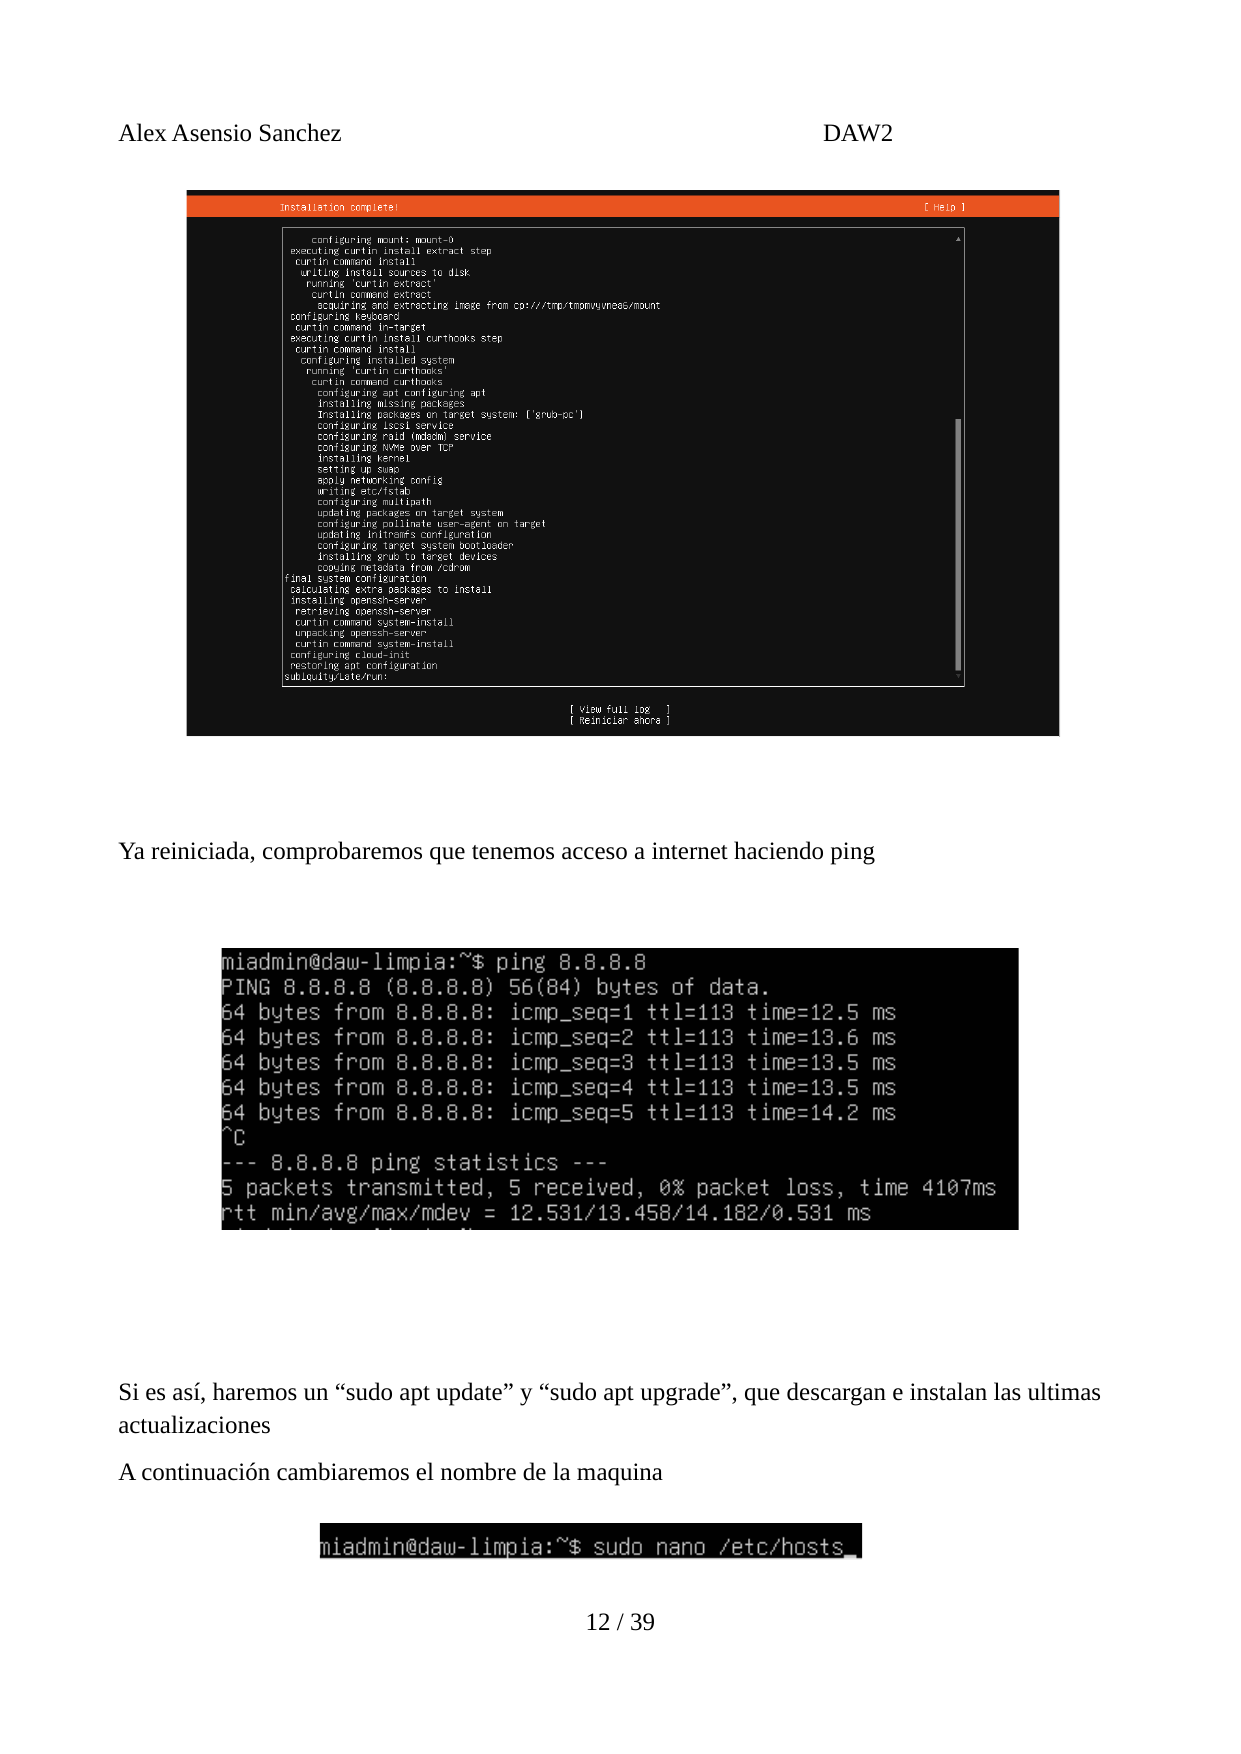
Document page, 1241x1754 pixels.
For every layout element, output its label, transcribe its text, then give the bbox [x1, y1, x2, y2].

text A continuación cambiaremos el nombre de la maquina [118, 1457, 1122, 1486]
picture [186, 190, 1061, 737]
text Si es así, haremos un “sudo apt update” y “sudo apt upgrade”, que descargan e instalan las ultimas actualizaciones [118, 1377, 1122, 1439]
text Ya reiniciada, comprobaremos que tenemos acceso a internet haciendo ping [118, 836, 1122, 865]
picture [221, 948, 1019, 1230]
picture [319, 1523, 863, 1560]
